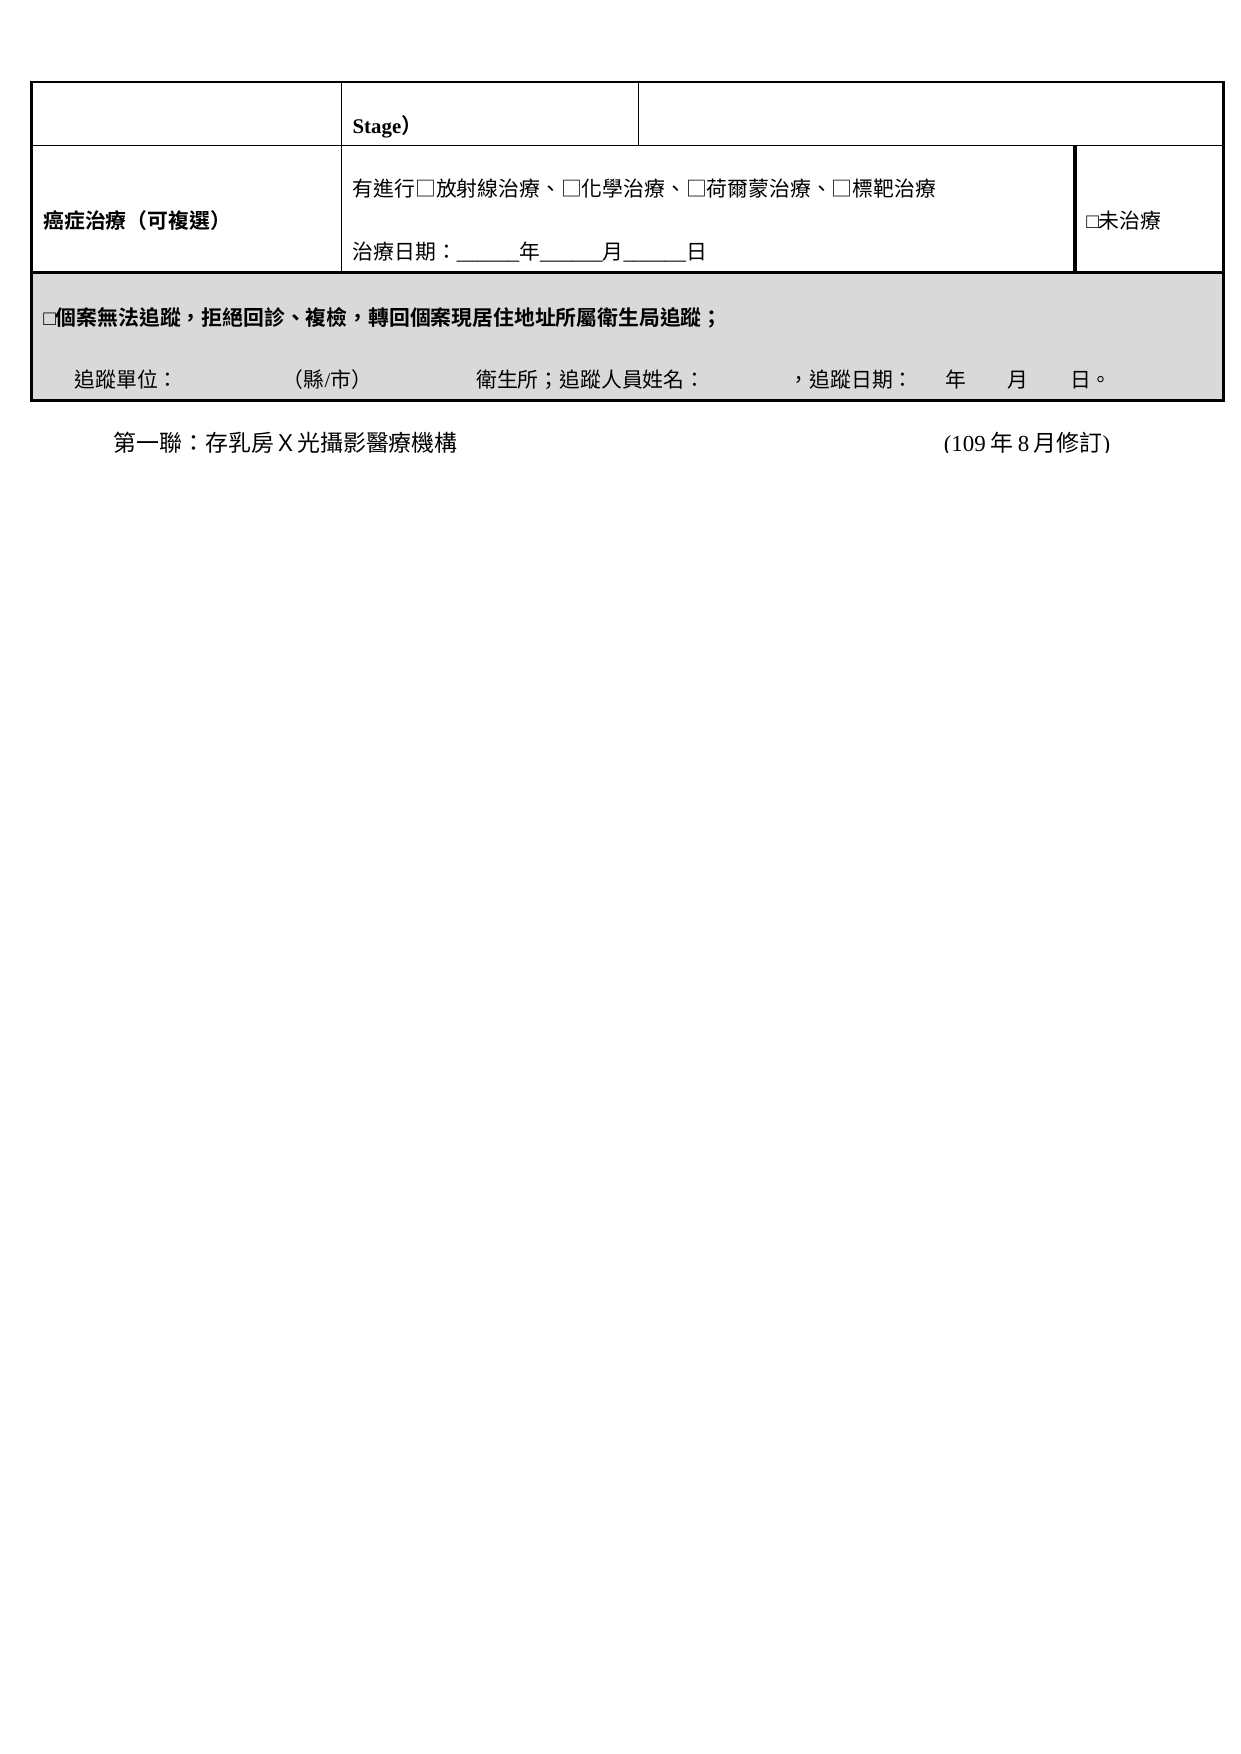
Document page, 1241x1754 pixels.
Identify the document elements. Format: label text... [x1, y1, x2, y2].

table_cell □個案無法追蹤，拒絕回診、複檢，轉回個案現居住地址所屬衛生局追蹤； 追蹤單位： （縣/市） 衛生所；追蹤人員姓名： ，追蹤日期： 年 月 日。 [33, 274, 1222, 399]
table_cell □未治療 [1077, 146, 1222, 271]
table_cell 有進行□放射線治療、□化學治療、□荷爾蒙治療、□標靶治療 治療日期：______年______月______日 [342, 146, 1073, 271]
text 第一聯：存乳房Ｘ光攝影醫療機構 [114, 425, 585, 453]
table_cell [639, 83, 1222, 145]
table_cell Stage） [342, 83, 638, 145]
table_cell 癌症治療（可複選） [33, 146, 341, 271]
text (109年8月修訂) [938, 425, 1110, 453]
table_cell [33, 83, 341, 145]
